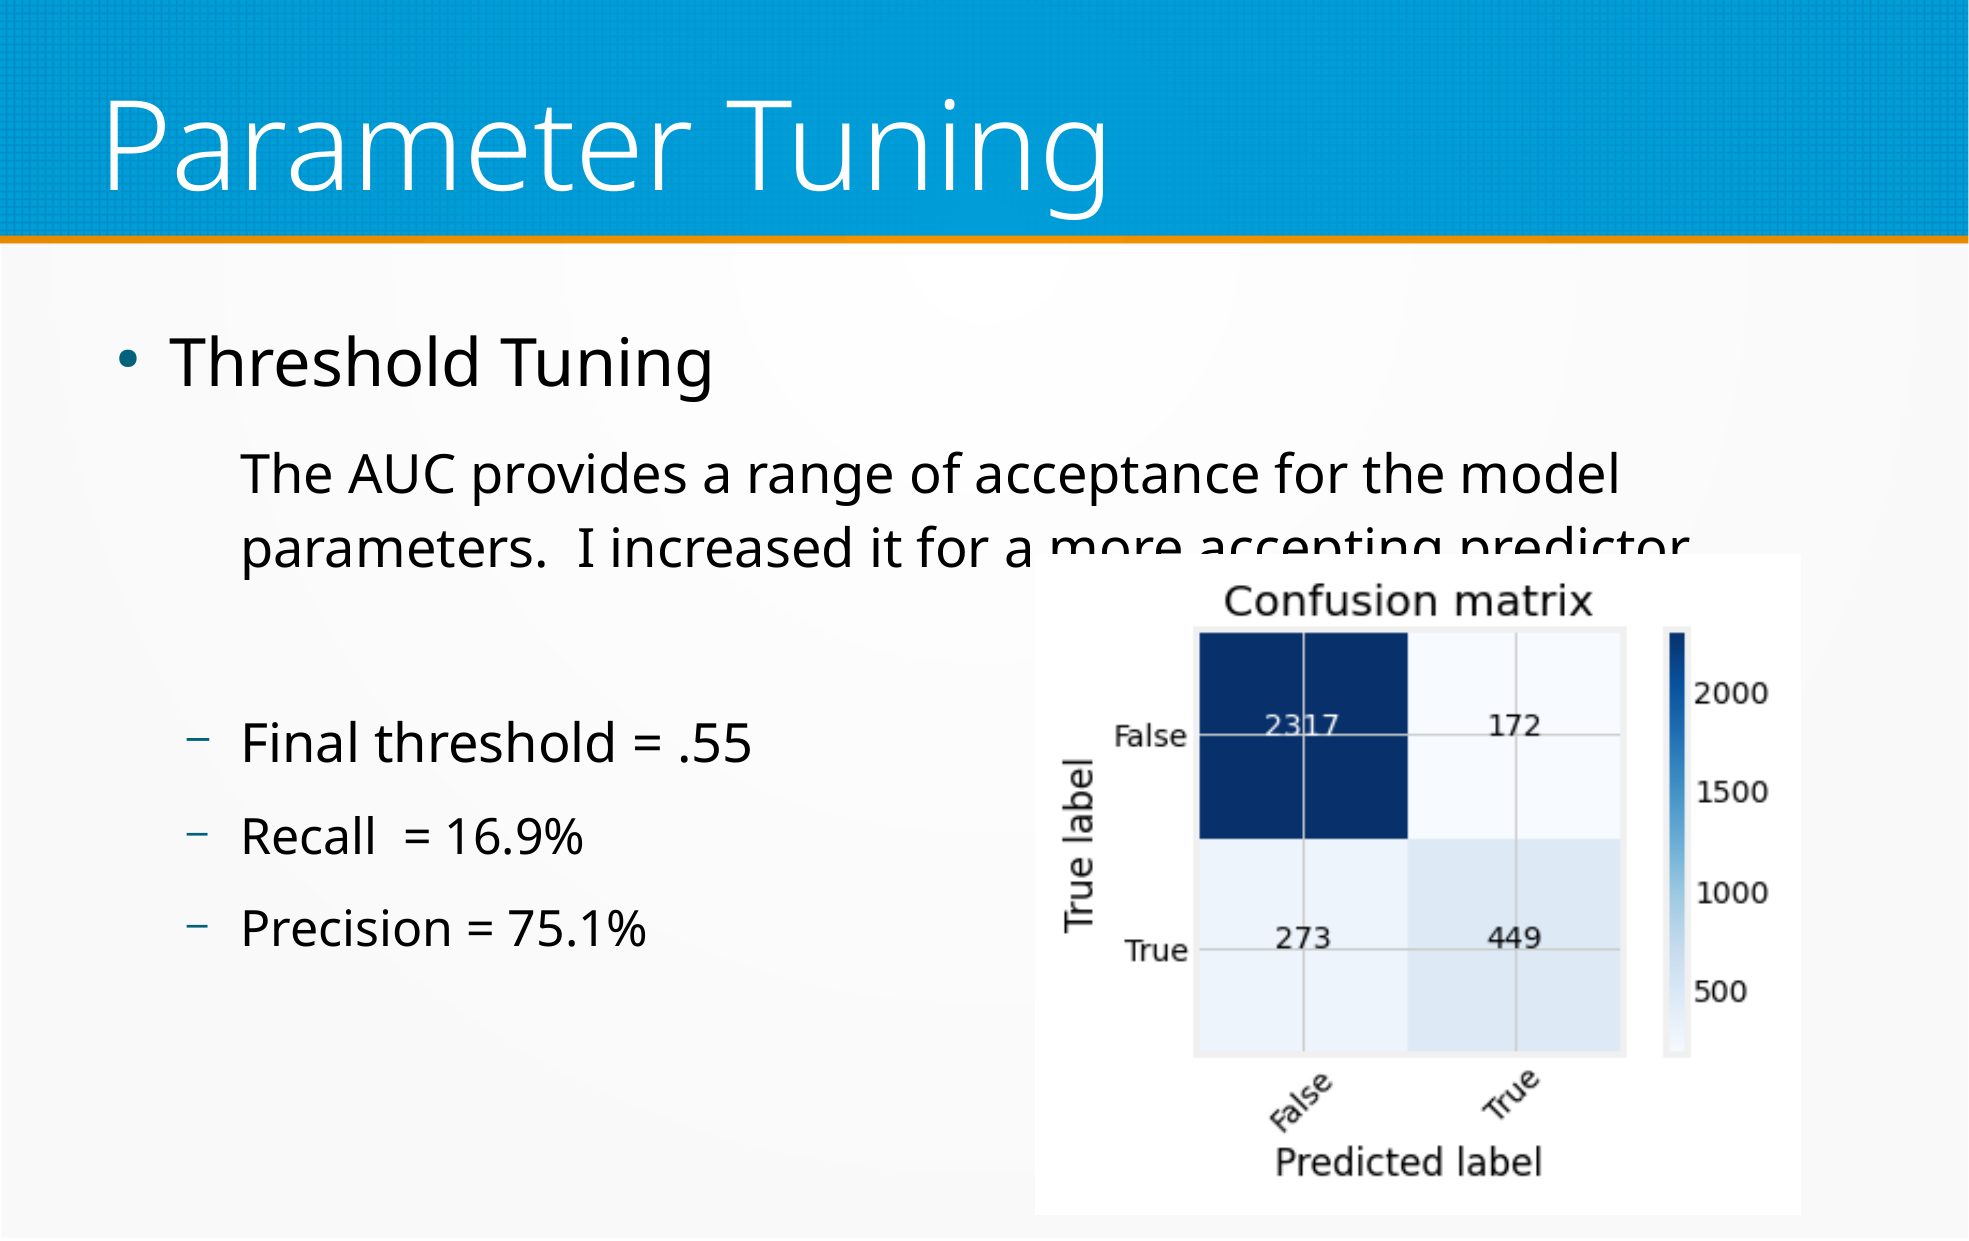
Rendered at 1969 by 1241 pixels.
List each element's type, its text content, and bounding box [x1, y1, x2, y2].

picture [0, 236, 1969, 1241]
list Threshold Tuning The AUC provides a range of acceptance for the model parameters. I increased it for a more accepting predictor. Final threshold = .55 Recall = 16.9% Precision = 75.1% [98, 195, 1861, 1066]
title Parameter Tuning [98, 19, 1870, 227]
